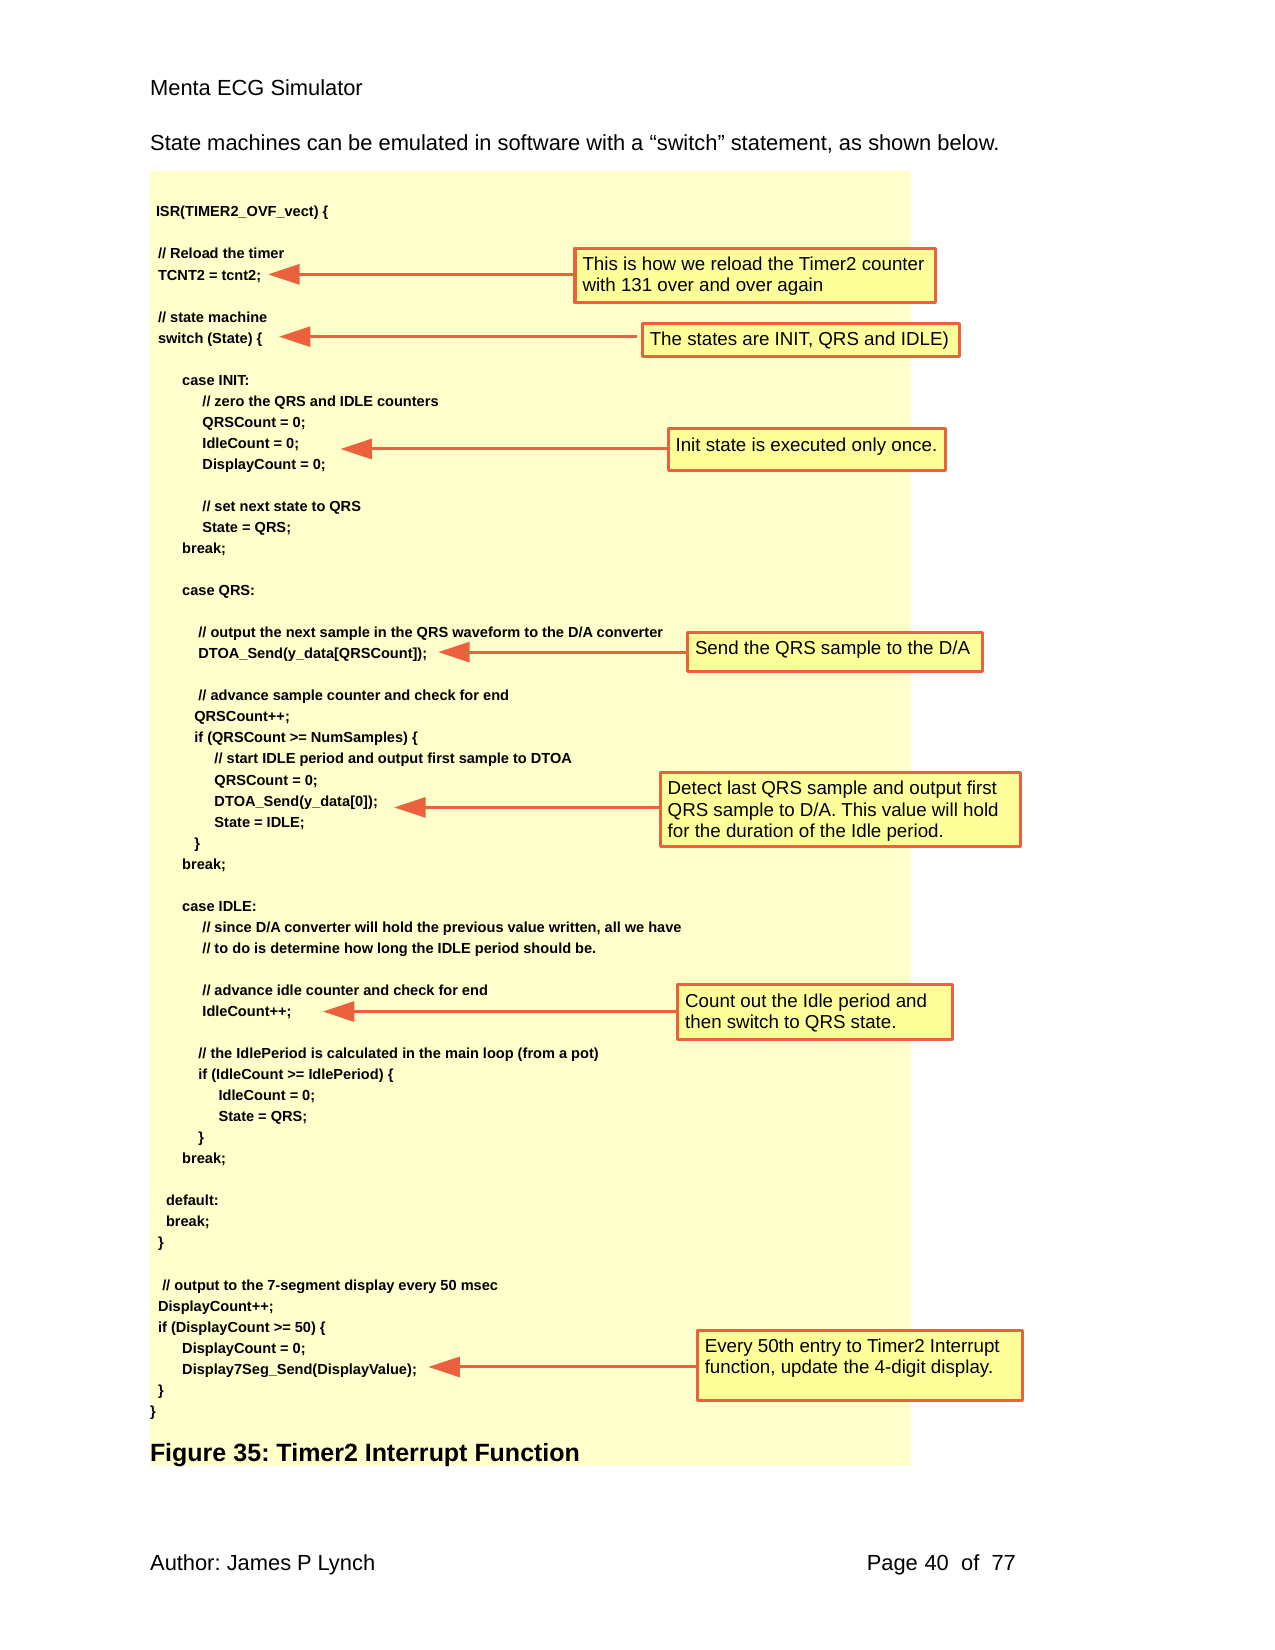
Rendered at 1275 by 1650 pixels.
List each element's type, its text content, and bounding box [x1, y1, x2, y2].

text DisplayCount = 0; [150, 457, 667, 472]
text QRSCount = 0; [150, 415, 911, 430]
text QRSCount = 0; [150, 773, 659, 788]
text [470, 654, 686, 662]
text case INIT: [150, 373, 911, 388]
text if (QRSCount >= NumSamples) { [150, 731, 911, 746]
text if (IdleCount >= IdlePeriod) { [150, 1067, 911, 1082]
text // output the next sample in the QRS waveform to the D/A converter [150, 626, 911, 641]
text QRSCount++; [150, 710, 911, 725]
text default: [150, 1194, 911, 1209]
text case QRS: [150, 583, 911, 598]
text TCNT2 = tcnt2; [150, 268, 291, 283]
text if (DisplayCount >= 50) { [150, 1320, 911, 1335]
text // zero the QRS and IDLE counters [150, 394, 911, 409]
text } [150, 836, 911, 851]
text break; [150, 1215, 911, 1230]
text // the IdlePeriod is calculated in the main loop (from a pot) [150, 1046, 911, 1061]
text // state machine [150, 310, 911, 325]
text DTOA_Send(y_data[QRSCount]); [150, 647, 465, 662]
text // advance sample counter and check for end [150, 689, 911, 704]
text break; [150, 541, 911, 556]
text [470, 647, 686, 651]
text State = IDLE; [150, 815, 659, 830]
text [460, 1368, 696, 1377]
text [311, 331, 641, 346]
text break; [150, 857, 911, 872]
text } [150, 1236, 911, 1251]
text // advance idle counter and check for end [150, 983, 676, 998]
text DisplayCount++; [150, 1299, 911, 1314]
text State machines can be emulated in software with a “switch” statement, as shown below. [150, 130, 1124, 155]
text } [150, 1383, 696, 1398]
text IdleCount = 0; [150, 436, 667, 451]
text case IDLE: [150, 899, 911, 914]
text } [150, 1404, 911, 1419]
text // output to the 7-segment display every 50 msec [150, 1278, 911, 1293]
text } [150, 1131, 911, 1146]
text // start IDLE period and output first sample to DTOA [150, 752, 911, 767]
text // to do is determine how long the IDLE period should be. [150, 941, 911, 956]
text [355, 1013, 676, 1019]
text State = QRS; [150, 520, 911, 535]
text State = QRS; [150, 1109, 911, 1124]
text Figure : Timer2 Interrupt Function [150, 1438, 911, 1466]
text Display7Seg_Send(DisplayValue); [150, 1362, 455, 1377]
text // set next state to QRS [150, 499, 911, 514]
text switch (State) { [150, 331, 304, 346]
text IdleCount = 0; [150, 1088, 911, 1103]
text break; [150, 1152, 911, 1167]
text DTOA_Send(y_data[0]); [150, 794, 659, 809]
text DisplayCount = 0; [150, 1341, 696, 1356]
text IdleCount++; [150, 1004, 342, 1019]
text [300, 276, 573, 283]
text [300, 268, 573, 273]
text ISR(TIMER2_OVF_vect) { [150, 205, 911, 220]
text // Reload the timer [150, 247, 573, 262]
text [355, 1004, 676, 1010]
text // since D/A converter will hold the previous value written, all we have [150, 920, 911, 935]
